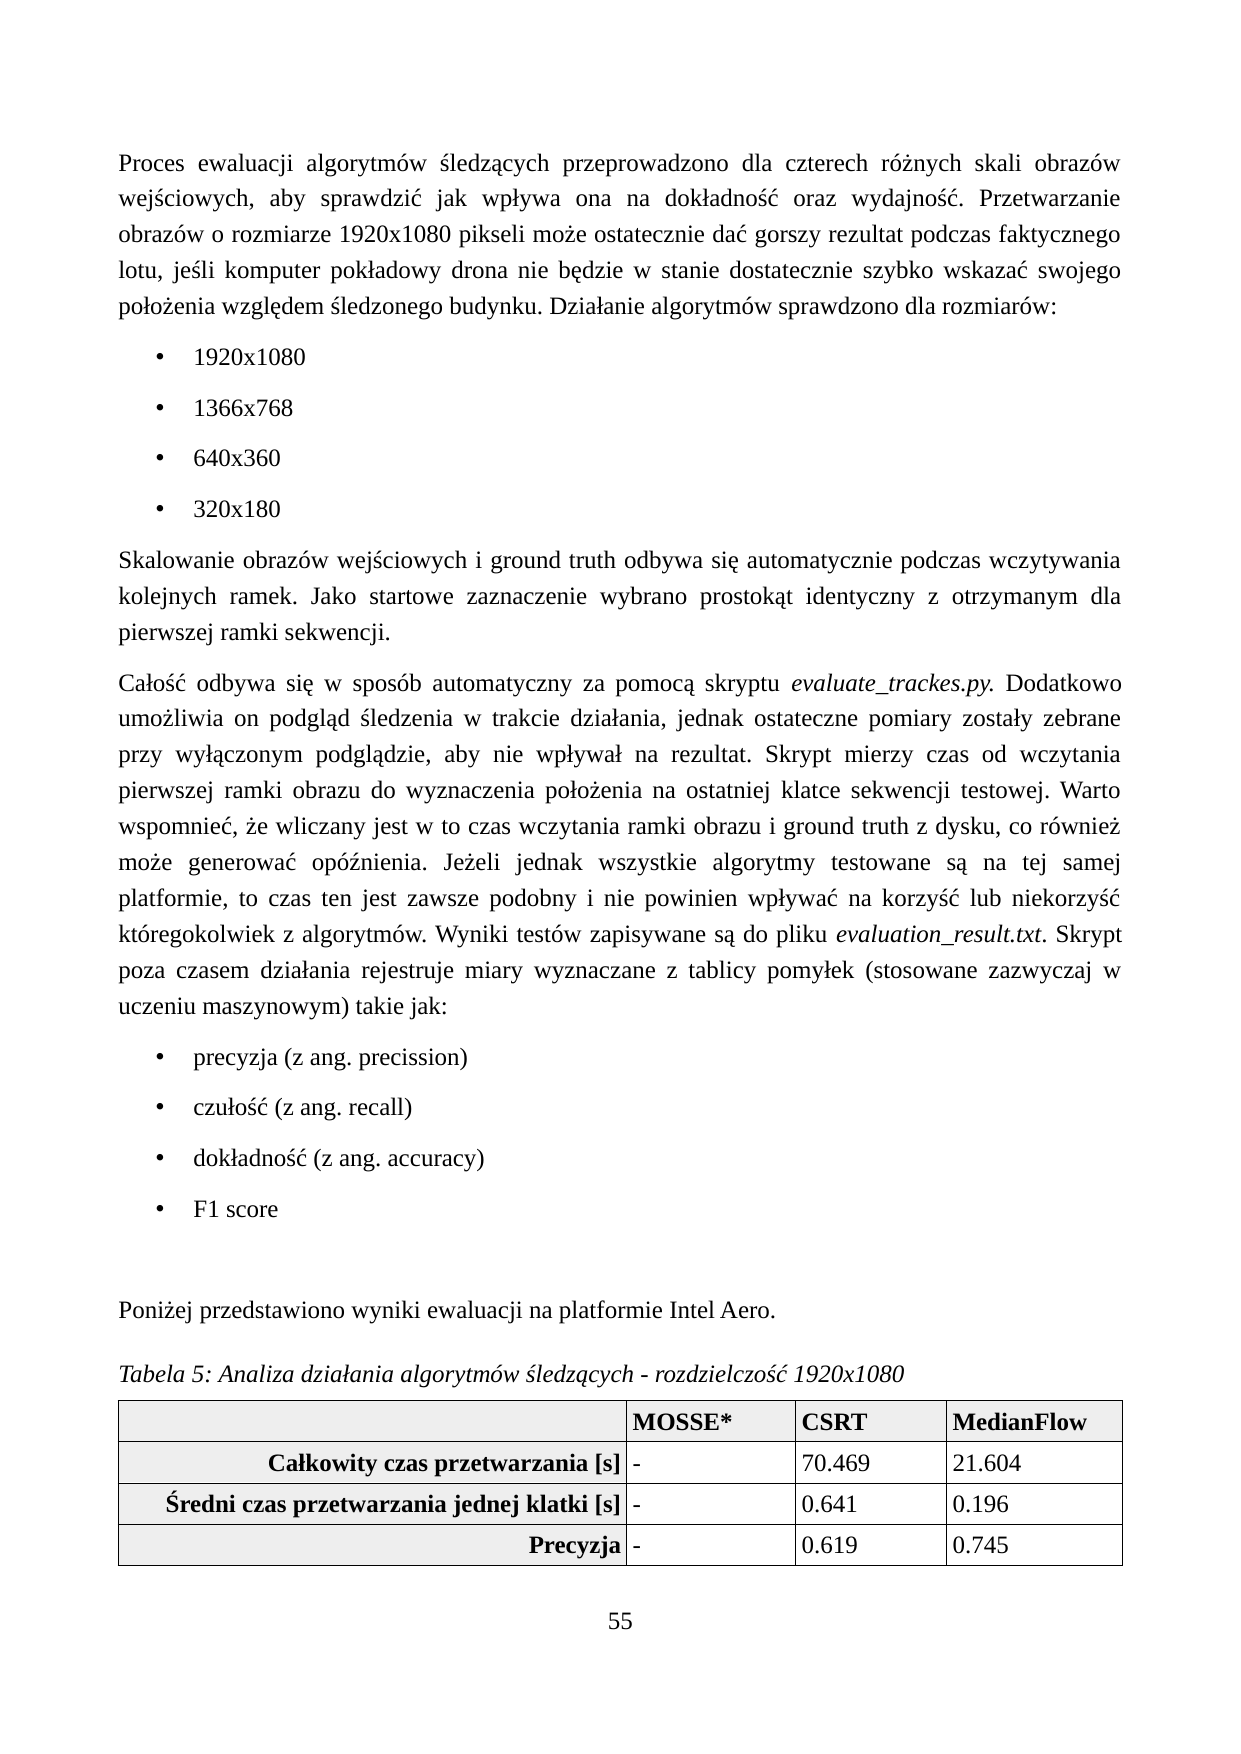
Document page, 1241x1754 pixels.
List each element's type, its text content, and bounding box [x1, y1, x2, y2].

table_cell 0.196 [947, 1484, 1122, 1524]
table_header CSRT [796, 1401, 946, 1441]
list 1366x768 [156, 393, 1122, 422]
list czułość (z ang. recall) [156, 1092, 1122, 1121]
list 1920x1080 [156, 342, 1122, 371]
text Całość odbywa się w sposób automatyczny za pomocą skryptu evaluate_trackes.py. Dodatkowo umożliwia on podgląd śledzenia w trakcie działania, jednak ostateczne pomiary zostały zebrane przy wyłączonym podglądzie, aby nie wpływał na rezultat. Skrypt mierzy czas od wczytania pierwszej ramki obrazu do wyznaczenia położenia na ostatniej klatce sekwencji testowej. Warto wspomnieć, że wliczany jest w to czas wczytania ramki obrazu i ground truth z dysku, co również może generować opóźnienia. Jeżeli jednak wszystkie algorytmy testowane są na tej samej platformie, to czas ten jest zawsze podobny i nie powinien wpływać na korzyść lub niekorzyść któregokolwiek z algorytmów. Wyniki testów zapisywane są do pliku evaluation_result.txt. Skrypt poza czasem działania rejestruje miary wyznaczane z tablicy pomyłek (stosowane zazwyczaj w uczeniu maszynowym) takie jak: [118, 668, 1122, 1020]
list 320x180 [156, 494, 1122, 523]
table_cell 21.604 [947, 1442, 1122, 1482]
text Proces ewaluacji algorytmów śledzących przeprowadzono dla czterech różnych skali obrazów wejściowych, aby sprawdzić jak wpływa ona na dokładność oraz wydajność. Przetwarzanie obrazów o rozmiarze 1920x1080 pikseli może ostatecznie dać gorszy rezultat podczas faktycznego lotu, jeśli komputer pokładowy drona nie będzie w stanie dostatecznie szybko wskazać swojego położenia względem śledzonego budynku. Działanie algorytmów sprawdzono dla rozmiarów: [118, 148, 1122, 320]
table_cell 70.469 [796, 1442, 946, 1482]
table_cell - [627, 1525, 795, 1565]
list 640x360 [156, 443, 1122, 472]
list F1 score [156, 1194, 1122, 1223]
table_cell 0.641 [796, 1484, 946, 1524]
table_cell 0.745 [947, 1525, 1122, 1565]
table_cell - [627, 1442, 795, 1482]
table_cell 0.619 [796, 1525, 946, 1565]
table_cell - [627, 1484, 795, 1524]
list precyzja (z ang. precission) [156, 1042, 1122, 1071]
table_cell Precyzja [119, 1525, 626, 1565]
table_header MOSSE* [627, 1401, 795, 1441]
text Poniżej przedstawiono wyniki ewaluacji na platformie Intel Aero. [118, 1295, 1122, 1324]
text Skalowanie obrazów wejściowych i ground truth odbywa się automatycznie podczas wczytywania kolejnych ramek. Jako startowe zaznaczenie wybrano prostokąt identyczny z otrzymanym dla pierwszej ramki sekwencji. [118, 545, 1122, 646]
table_header [119, 1401, 626, 1441]
list dokładność (z ang. accuracy) [156, 1143, 1122, 1172]
table_header MedianFlow [947, 1401, 1122, 1441]
table_cell Średni czas przetwarzania jednej klatki [s] [119, 1484, 626, 1524]
table_cell Całkowity czas przetwarzania [s] [119, 1442, 626, 1482]
text Tabela 5: Analiza działania algorytmów śledzących - rozdzielczość 1920x1080 [118, 1359, 1122, 1387]
